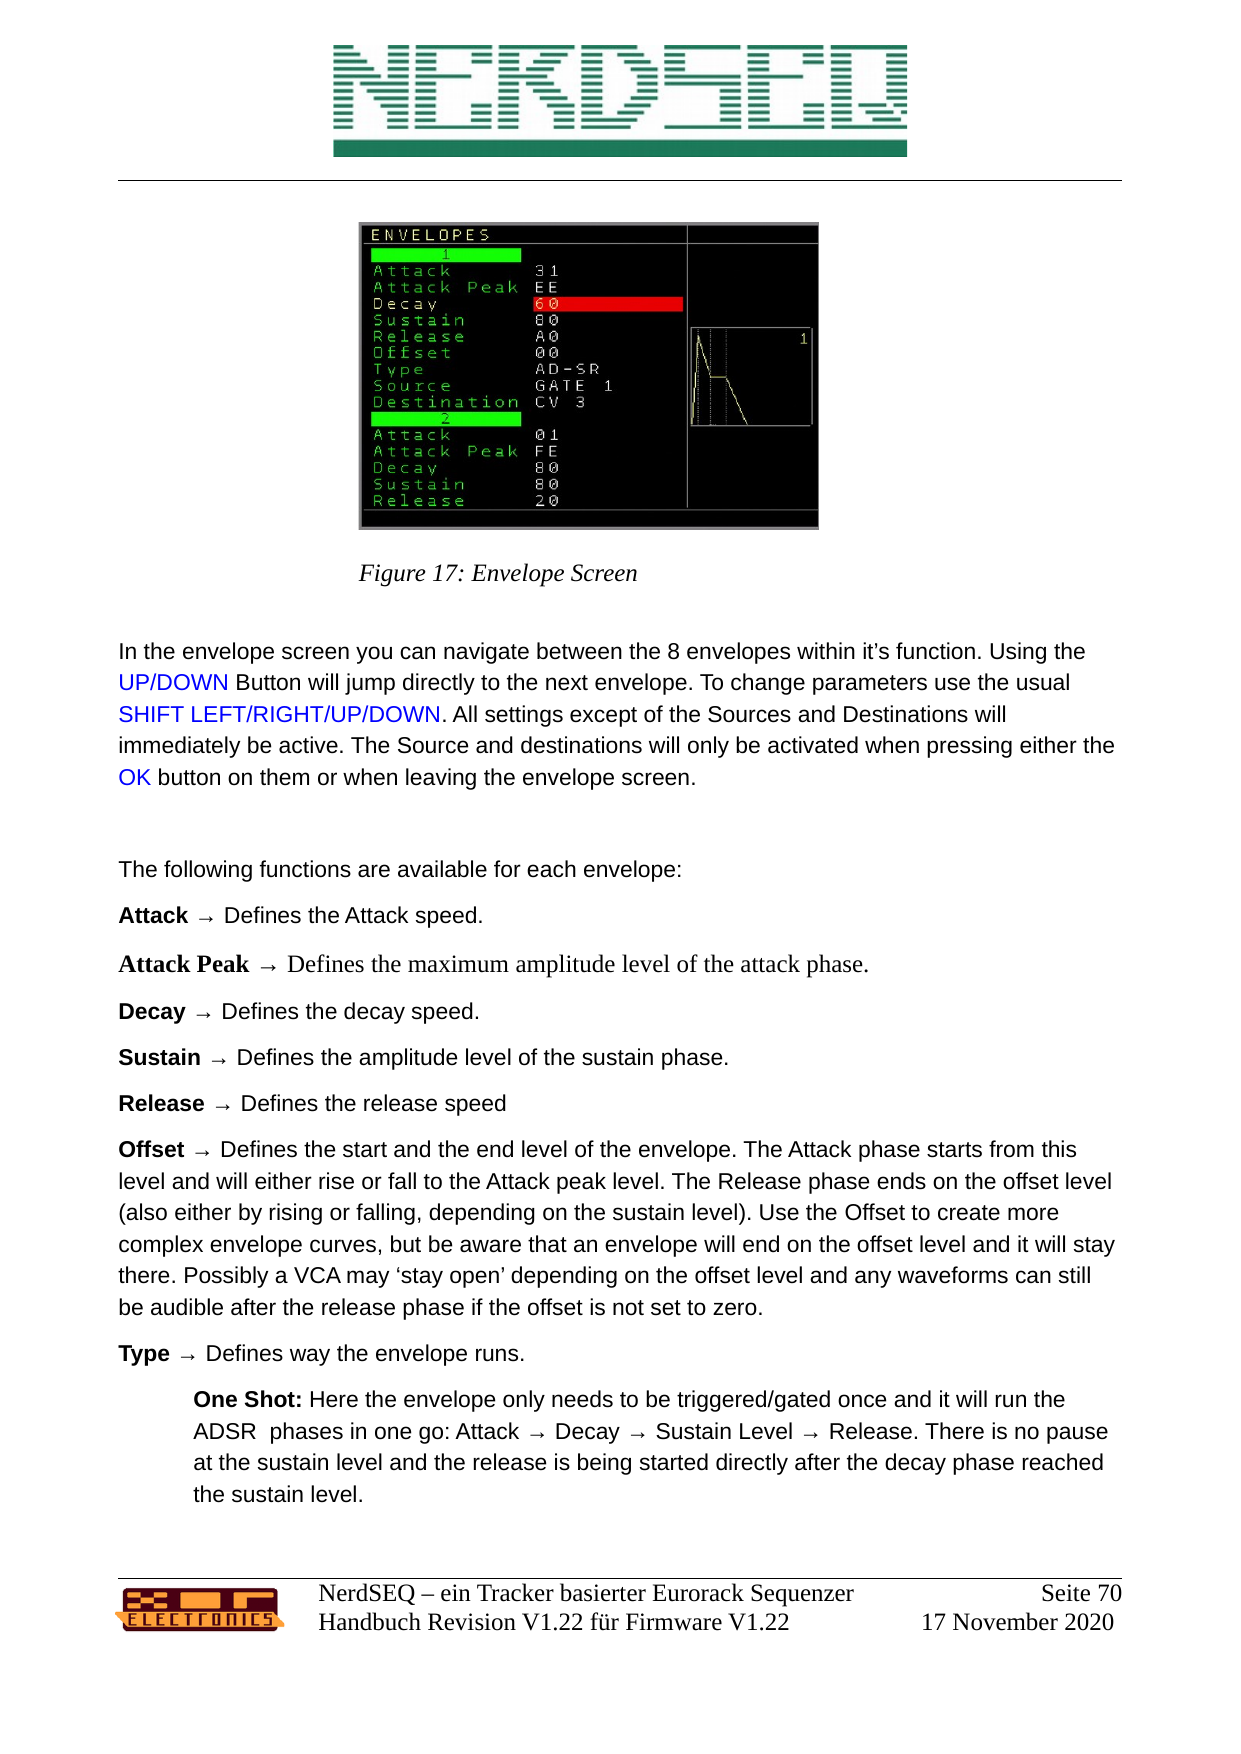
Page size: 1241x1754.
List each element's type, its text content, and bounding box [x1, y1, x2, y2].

text Decay → Defines the decay speed. [118, 998, 1122, 1024]
text One Shot: Here the envelope only needs to be triggered/gated once and it will run the ADSR phases in one go: Attack → Decay → Sustain Level → Release. There is no pause at the sustain level and the release is being started directly after the decay phase reached the sustain level. [193, 1386, 1122, 1507]
text Release → Defines the release speed [118, 1090, 1122, 1116]
text Attack Peak → Defines the maximum amplitude level of the attack phase. [118, 949, 1122, 977]
picture [358, 222, 819, 530]
text In the envelope screen you can navigate between the 8 envelopes within it’s function. Using the UP/DOWN Button will jump directly to the next envelope. To change parameters use the usual SHIFT LEFT/RIGHT/UP/DOWN. All settings except of the Sources and Destinations will immediately be active. The Source and destinations will only be activated when pressing either the OK button on them or when leaving the envelope screen. [118, 638, 1122, 790]
picture [333, 45, 908, 157]
picture [115, 1584, 285, 1634]
text Attack → Defines the Attack speed. [118, 902, 1122, 929]
text Sustain → Defines the amplitude level of the sustain phase. [118, 1044, 1122, 1070]
text Type → Defines way the envelope runs. [118, 1340, 1122, 1366]
text The following functions are available for each envelope: [118, 856, 1122, 883]
text Offset → Defines the start and the end level of the envelope. The Attack phase starts from this level and will either rise or fall to the Attack peak level. The Release phase ends on the offset level (also either by rising or falling, depending on the sustain level). Use the Offset to create more complex envelope curves, but be aware that an envelope will end on the offset level and it will stay there. Possibly a VCA may ‘stay open’ depending on the offset level and any waveforms can still be audible after the release phase if the offset is not set to zero. [118, 1136, 1122, 1320]
text Figure 17: Envelope Screen [358, 530, 882, 586]
